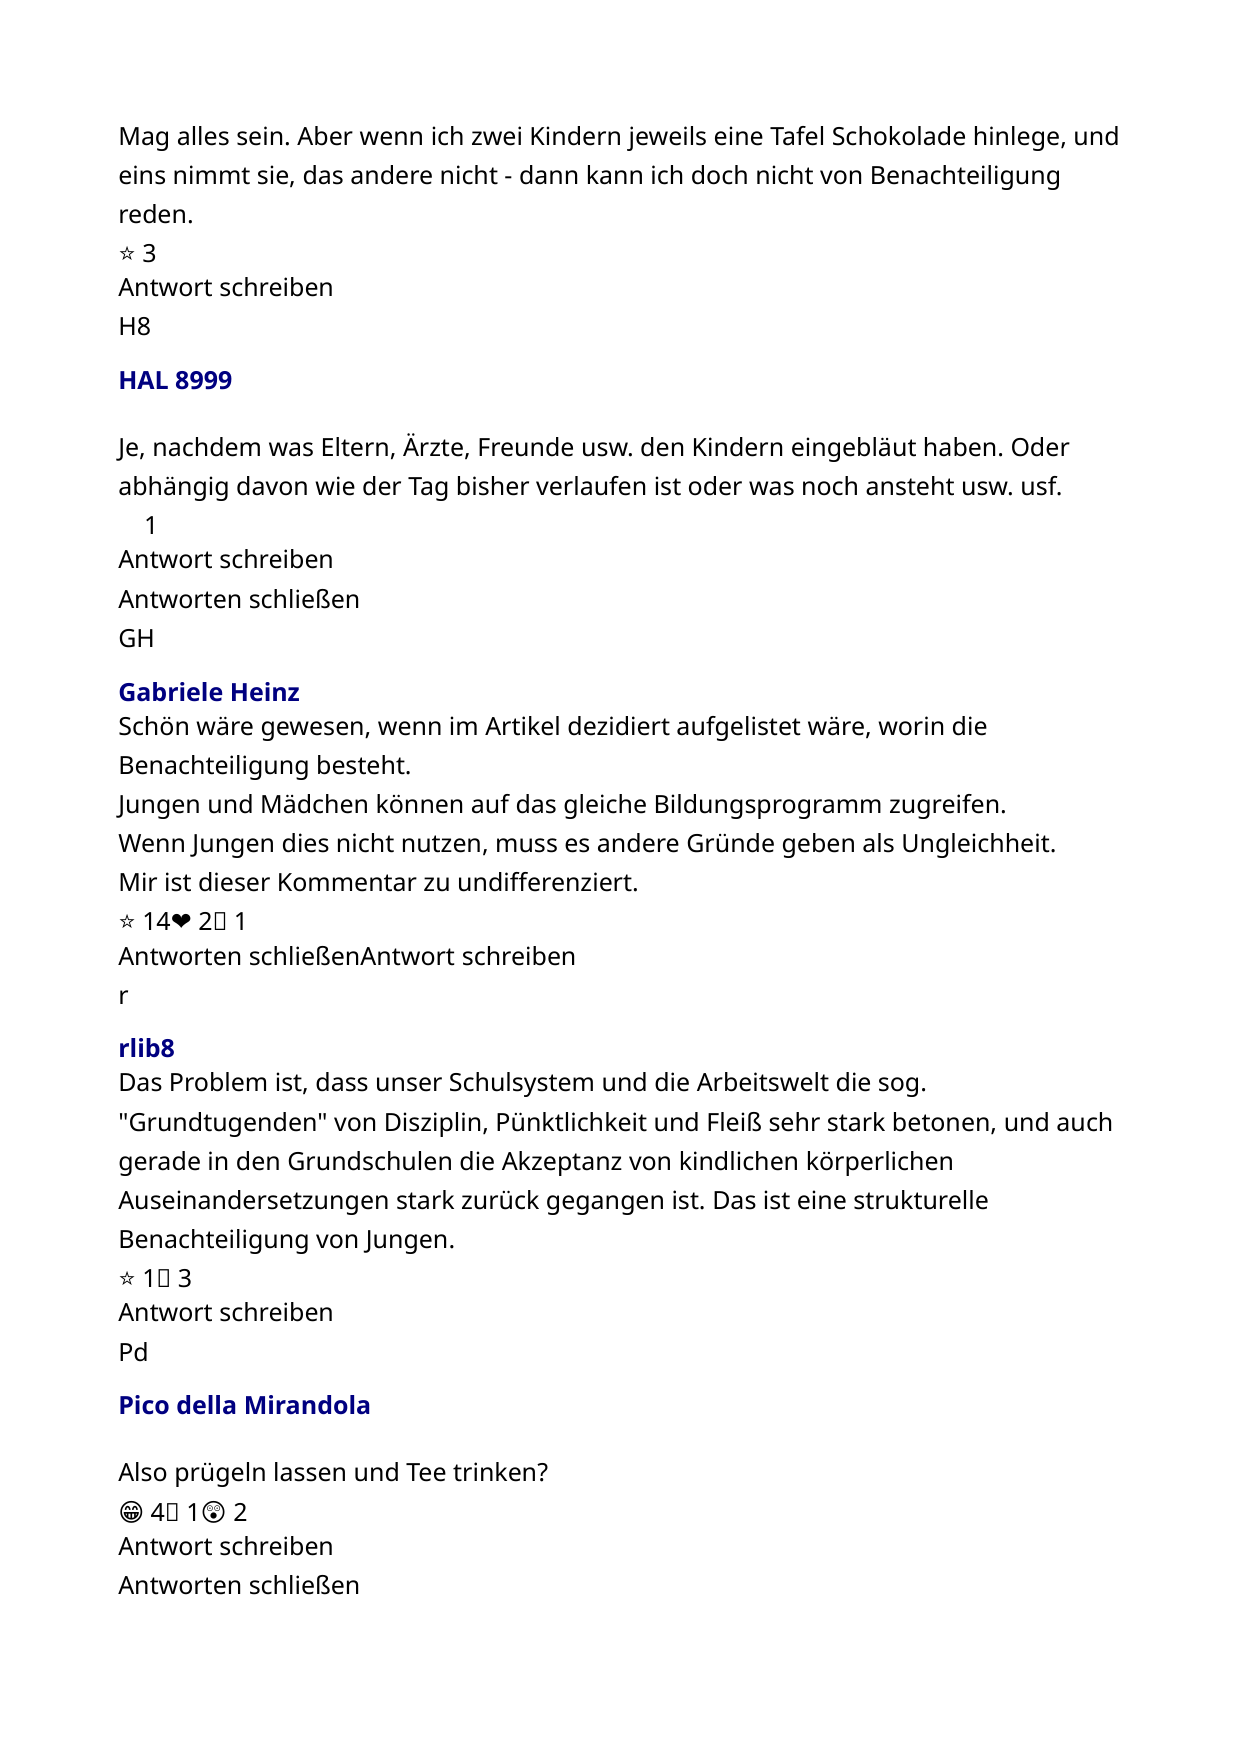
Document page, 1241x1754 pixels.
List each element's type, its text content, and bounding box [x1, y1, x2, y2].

text Mir ist dieser Kommentar zu undifferenziert. [118, 865, 1122, 899]
text Antworten schließen [118, 1567, 1122, 1601]
text Pd [118, 1334, 1122, 1368]
subtitle HAL 8999 [118, 363, 1122, 397]
text ⭐️ 14❤️ 2🤨 1 [118, 904, 1122, 938]
text 🤨 1 [118, 508, 1122, 542]
text Also prügeln lassen und Tee trinken? [118, 1455, 1122, 1489]
text Antwort schreiben [118, 542, 1122, 576]
text Antworten schließenAntwort schreiben [118, 938, 1122, 972]
text 😁 4🤨 1😲 2 [118, 1494, 1122, 1528]
text H8 [118, 309, 1122, 343]
text ⭐️ 1🤨 3 [118, 1261, 1122, 1295]
subtitle Pico della Mirandola [118, 1388, 1122, 1422]
text r [118, 977, 1122, 1011]
text Je, nachdem was Eltern, Ärzte, Freunde usw. den Kindern eingebläut haben. Oder abhängig davon wie der Tag bisher verlaufen ist oder was noch ansteht usw. usf. [118, 430, 1122, 503]
text Schön wäre gewesen, wenn im Artikel dezidiert aufgelistet wäre, worin die Benachteiligung besteht. [118, 708, 1122, 781]
text Antwort schreiben [118, 1295, 1122, 1329]
text Antwort schreiben [118, 270, 1122, 304]
text Antwort schreiben [118, 1528, 1122, 1562]
subtitle Gabriele Heinz [118, 674, 1122, 708]
subtitle rlib8 [118, 1031, 1122, 1065]
text Jungen und Mädchen können auf das gleiche Bildungsprogramm zugreifen. [118, 787, 1122, 821]
text Mag alles sein. Aber wenn ich zwei Kindern jeweils eine Tafel Schokolade hinlege, und eins nimmt sie, das andere nicht - dann kann ich doch nicht von Benachteiligung reden. [118, 118, 1122, 231]
text Wenn Jungen dies nicht nutzen, muss es andere Gründe geben als Ungleichheit. [118, 826, 1122, 860]
text Das Problem ist, dass unser Schulsystem und die Arbeitswelt die sog. "Grundtugenden" von Disziplin, Pünktlichkeit und Fleiß sehr stark betonen, und auch gerade in den Grundschulen die Akzeptanz von kindlichen körperlichen Auseinandersetzungen stark zurück gegangen ist. Das ist eine strukturelle Benachteiligung von Jungen. [118, 1065, 1122, 1256]
text Antworten schließen [118, 581, 1122, 615]
text ⭐️ 3 [118, 236, 1122, 270]
text GH [118, 620, 1122, 654]
